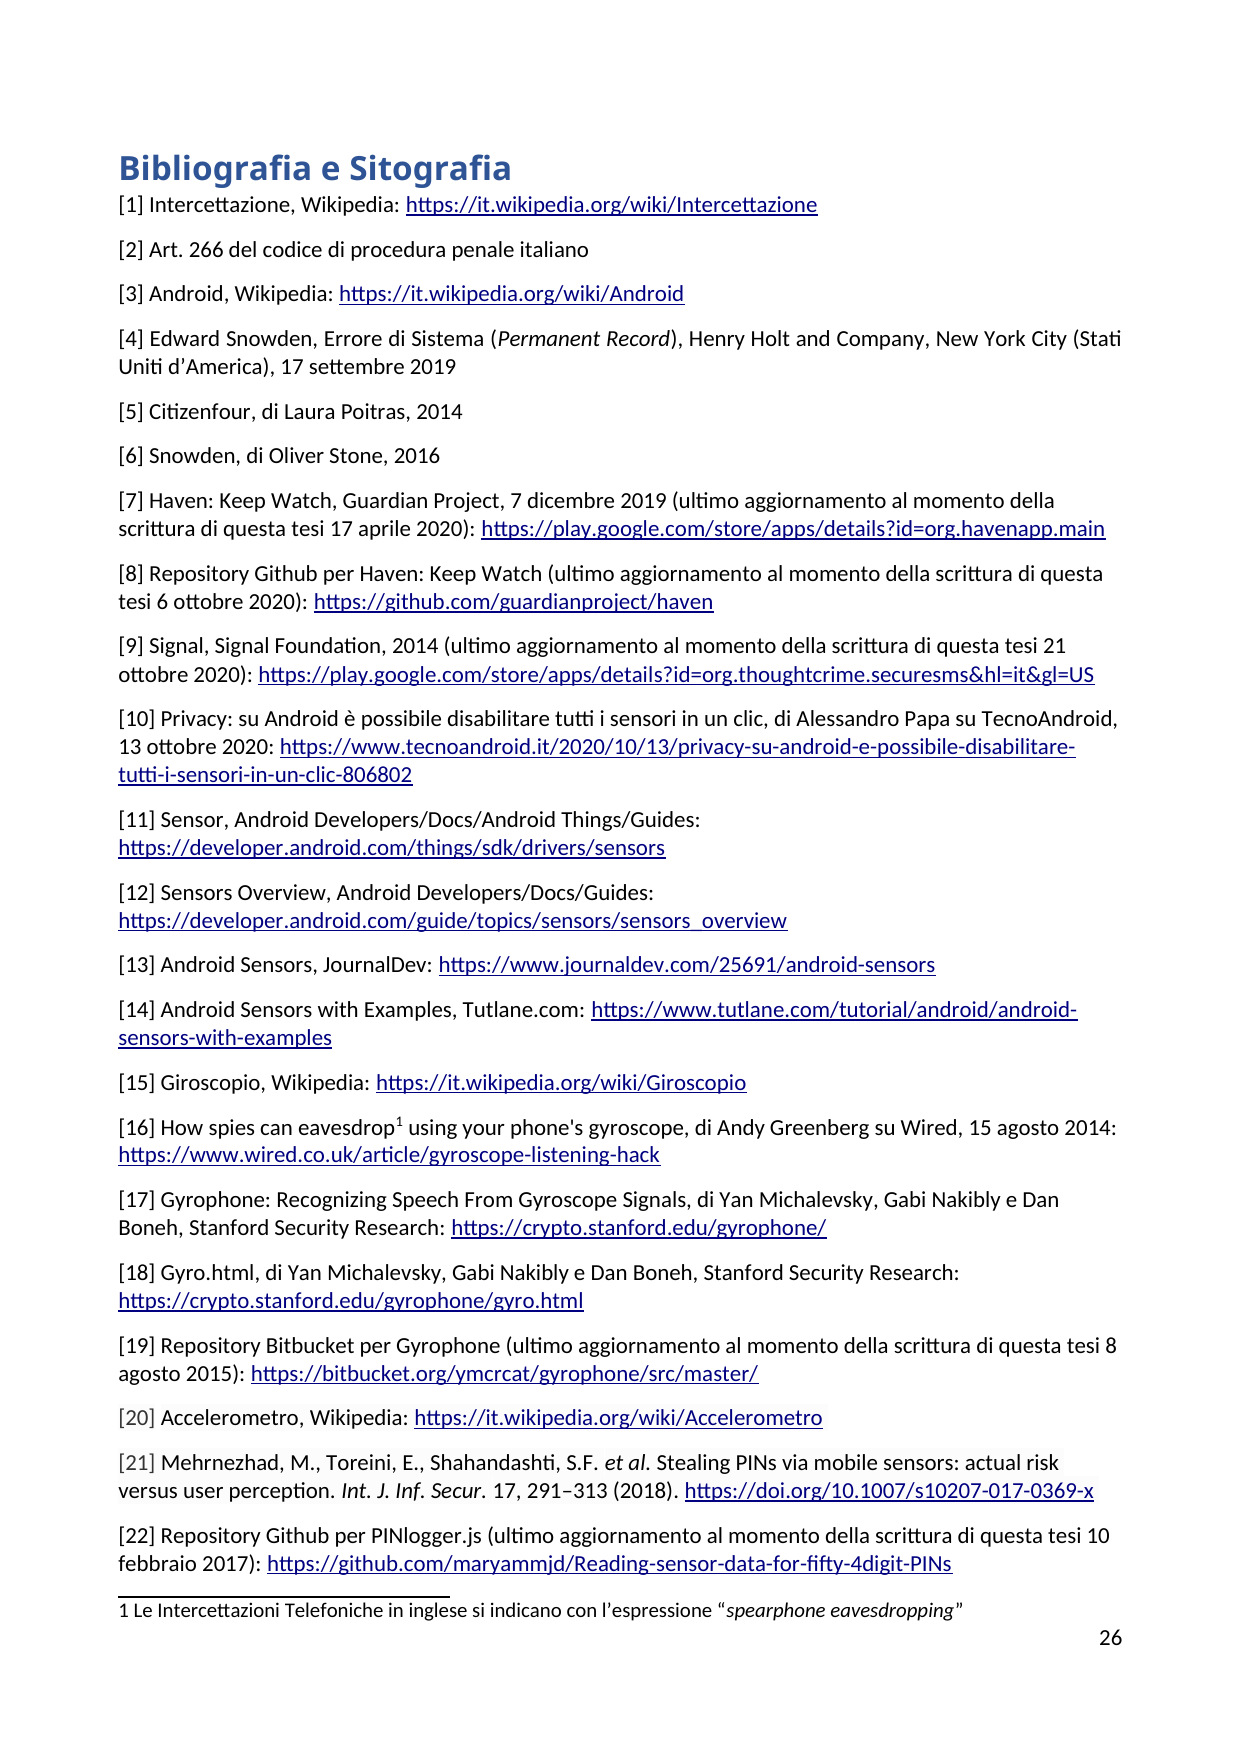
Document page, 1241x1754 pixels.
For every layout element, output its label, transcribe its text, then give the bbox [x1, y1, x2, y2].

text [3] Android, Wikipedia: https://it.wikipedia.org/wiki/Android [118, 279, 1122, 307]
text [9] Signal, Signal Foundation, 2014 (ultimo aggiornamento al momento della scrittura di questa tesi 21 ottobre 2020): https://play.google.com/store/apps/details?id=org.thoughtcrime.securesms&hl=it&gl=US [118, 632, 1122, 688]
text [11] Sensor, Android Developers/Docs/Android Things/Guides: https://developer.android.com/things/sdk/drivers/sensors [118, 805, 1122, 861]
text [20] Accelerometro, Wikipedia: https://it.wikipedia.org/wiki/Accelerometro [118, 1403, 1122, 1431]
text [15] Giroscopio, Wikipedia: https://it.wikipedia.org/wiki/Giroscopio [118, 1068, 1122, 1096]
text [7] Haven: Keep Watch, Guardian Project, 7 dicembre 2019 (ultimo aggiornamento al momento della scrittura di questa tesi 17 aprile 2020): https://play.google.com/store/apps/details?id=org.havenapp.main [118, 486, 1122, 542]
text [6] Snowden, di Oliver Stone, 2016 [118, 442, 1122, 469]
text [17] Gyrophone: Recognizing Speech From Gyroscope Signals, di Yan Michalevsky, Gabi Nakibly e Dan Boneh, Stanford Security Research: https://crypto.stanford.edu/gyrophone/ [118, 1185, 1122, 1241]
subtitle Bibliografia e Sitografia [118, 145, 1122, 190]
text [8] Repository Github per Haven: Keep Watch (ultimo aggiornamento al momento della scrittura di questa tesi 6 ottobre 2020): https://github.com/guardianproject/haven [118, 559, 1122, 615]
text [4] Edward Snowden, Errore di Sistema (Permanent Record), Henry Holt and Company, New York City (Stati Uniti d’America), 17 settembre 2019 [118, 324, 1122, 380]
text [5] Citizenfour, di Laura Poitras, 2014 [118, 397, 1122, 425]
text [14] Android Sensors with Examples, Tutlane.com: https://www.tutlane.com/tutorial/android/android-sensors-with-examples [118, 995, 1122, 1051]
text [1] Intercettazione, Wikipedia: https://it.wikipedia.org/wiki/Intercettazione [118, 190, 1122, 218]
text [10] Privacy: su Android è possibile disabilitare tutti i sensori in un clic, di Alessandro Papa su TecnoAndroid, 13 ottobre 2020: https://www.tecnoandroid.it/2020/10/13/privacy-su-android-e-possibile-disabilitare-tutti-i-sensori-in-un-clic-806802 [118, 704, 1122, 788]
text [18] Gyro.html, di Yan Michalevsky, Gabi Nakibly e Dan Boneh, Stanford Security Research: https://crypto.stanford.edu/gyrophone/gyro.html [118, 1258, 1122, 1314]
text [21] Mehrnezhad, M., Toreini, E., Shahandashti, S.F. et al. Stealing PINs via mobile sensors: actual risk versus user perception. Int. J. Inf. Secur. 17, 291–313 (2018). https://doi.org/10.1007/s10207-017-0369-x [118, 1448, 1122, 1504]
text [22] Repository Github per PINlogger.js (ultimo aggiornamento al momento della scrittura di questa tesi 10 febbraio 2017): https://github.com/maryammjd/Reading-sensor-data-for-fifty-4digit-PINs [118, 1521, 1122, 1577]
text [13] Android Sensors, JournalDev: https://www.journaldev.com/25691/android-sensors [118, 951, 1122, 978]
text [2] Art. 266 del codice di procedura penale italiano [118, 235, 1122, 263]
text [12] Sensors Overview, Android Developers/Docs/Guides: https://developer.android.com/guide/topics/sensors/sensors_overview [118, 878, 1122, 934]
text [19] Repository Bitbucket per Gyrophone (ultimo aggiornamento al momento della scrittura di questa tesi 8 agosto 2015): https://bitbucket.org/ymcrcat/gyrophone/src/master/ [118, 1331, 1122, 1387]
text Le Intercettazioni Telefoniche in inglese si indicano con l’espressione “spearphone eavesdropping” [118, 1597, 1122, 1623]
text [16] How spies can eavesdrop using your phone's gyroscope, di Andy Greenberg su Wired, 15 agosto 2014: https://www.wired.co.uk/article/gyroscope-listening-hack [118, 1113, 1122, 1169]
